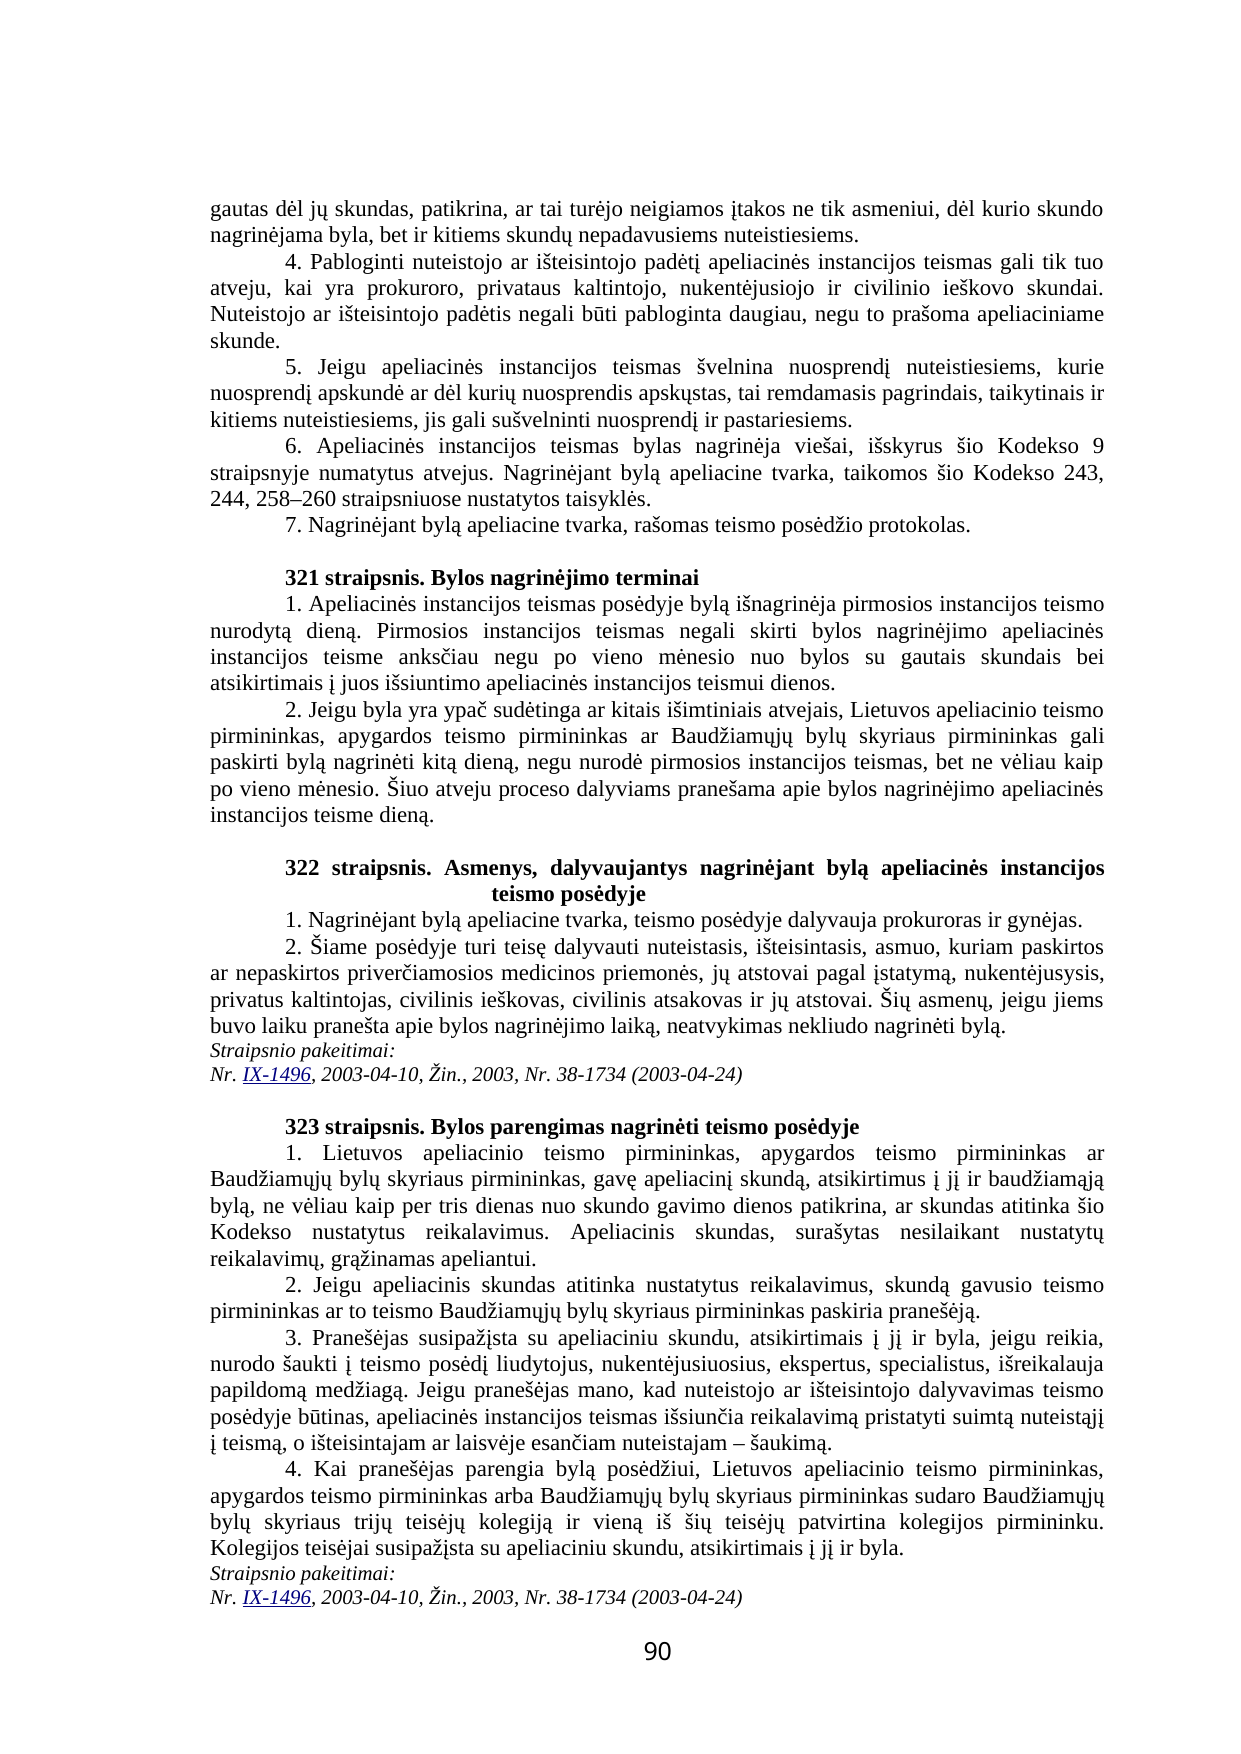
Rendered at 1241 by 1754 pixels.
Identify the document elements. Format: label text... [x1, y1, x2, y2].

text 322 straipsnis. Asmenys, dalyvaujantys nagrinėjant bylą apeliacinės instancijos teismo posėdyje [285, 854, 1106, 907]
text Straipsnio pakeitimai: [210, 1038, 1106, 1062]
text 4. Kai pranešėjas parengia bylą posėdžiui, Lietuvos apeliacinio teismo pirmininkas, apygardos teismo pirmininkas arba Baudžiamųjų bylų skyriaus pirmininkas sudaro Baudžiamųjų bylų skyriaus trijų teisėjų kolegiją ir vieną iš šių teisėjų patvirtina kolegijos pirmininku. Kolegijos teisėjai susipažįsta su apeliaciniu skundu, atsikirtimais į jį ir byla. [210, 1455, 1106, 1561]
text 1. Apeliacinės instancijos teismas posėdyje bylą išnagrinėja pirmosios instancijos teismo nurodytą dieną. Pirmosios instancijos teismas negali skirti bylos nagrinėjimo apeliacinės instancijos teisme anksčiau negu po vieno mėnesio nuo bylos su gautais skundais bei atsikirtimais į juos išsiuntimo apeliacinės instancijos teismui dienos. [210, 590, 1106, 696]
text 1. Nagrinėjant bylą apeliacine tvarka, teismo posėdyje dalyvauja prokuroras ir gynėjas. [210, 907, 1106, 933]
text 1. Lietuvos apeliacinio teismo pirmininkas, apygardos teismo pirmininkas ar Baudžiamųjų bylų skyriaus pirmininkas, gavę apeliacinį skundą, atsikirtimus į jį ir baudžiamąją bylą, ne vėliau kaip per tris dienas nuo skundo gavimo dienos patikrina, ar skundas atitinka šio Kodekso nustatytus reikalavimus. Apeliacinis skundas, surašytas nesilaikant nustatytų reikalavimų, grąžinamas apeliantui. [210, 1139, 1106, 1271]
text Straipsnio pakeitimai: [210, 1561, 1106, 1585]
text gautas dėl jų skundas, patikrina, ar tai turėjo neigiamos įtakos ne tik asmeniui, dėl kurio skundo nagrinėjama byla, bet ir kitiems skundų nepadavusiems nuteistiesiems. [210, 195, 1106, 248]
text 2. Šiame posėdyje turi teisę dalyvauti nuteistasis, išteisintasis, asmuo, kuriam paskirtos ar nepaskirtos priverčiamosios medicinos priemonės, jų atstovai pagal įstatymą, nukentėjusysis, privatus kaltintojas, civilinis ieškovas, civilinis atsakovas ir jų atstovai. Šių asmenų, jeigu jiems buvo laiku pranešta apie bylos nagrinėjimo laiką, neatvykimas nekliudo nagrinėti bylą. [210, 933, 1106, 1038]
text 5. Jeigu apeliacinės instancijos teismas švelnina nuosprendį nuteistiesiems, kurie nuosprendį apskundė ar dėl kurių nuosprendis apskųstas, tai remdamasis pagrindais, taikytinais ir kitiems nuteistiesiems, jis gali sušvelninti nuosprendį ir pastariesiems. [210, 353, 1106, 432]
text 323 straipsnis. Bylos parengimas nagrinėti teismo posėdyje [210, 1113, 1106, 1139]
text Nr. IX-1496, 2003-04-10, Žin., 2003, Nr. 38-1734 (2003-04-24) [210, 1062, 1106, 1086]
text 2. Jeigu apeliacinis skundas atitinka nustatytus reikalavimus, skundą gavusio teismo pirmininkas ar to teismo Baudžiamųjų bylų skyriaus pirmininkas paskiria pranešėją. [210, 1271, 1106, 1324]
text 321 straipsnis. Bylos nagrinėjimo terminai [210, 564, 1106, 590]
text 6. Apeliacinės instancijos teismas bylas nagrinėja viešai, išskyrus šio Kodekso 9 straipsnyje numatytus atvejus. Nagrinėjant bylą apeliacine tvarka, taikomos šio Kodekso 243, 244, 258–260 straipsniuose nustatytos taisyklės. [210, 432, 1106, 511]
text 7. Nagrinėjant bylą apeliacine tvarka, rašomas teismo posėdžio protokolas. [210, 511, 1106, 538]
text 2. Jeigu byla yra ypač sudėtinga ar kitais išimtiniais atvejais, Lietuvos apeliacinio teismo pirmininkas, apygardos teismo pirmininkas ar Baudžiamųjų bylų skyriaus pirmininkas gali paskirti bylą nagrinėti kitą dieną, negu nurodė pirmosios instancijos teismas, bet ne vėliau kaip po vieno mėnesio. Šiuo atveju proceso dalyviams pranešama apie bylos nagrinėjimo apeliacinės instancijos teisme dieną. [210, 696, 1106, 827]
text Nr. IX-1496, 2003-04-10, Žin., 2003, Nr. 38-1734 (2003-04-24) [210, 1585, 1106, 1609]
text 4. Pabloginti nuteistojo ar išteisintojo padėtį apeliacinės instancijos teismas gali tik tuo atveju, kai yra prokuroro, privataus kaltintojo, nukentėjusiojo ir civilinio ieškovo skundai. Nuteistojo ar išteisintojo padėtis negali būti pabloginta daugiau, negu to prašoma apeliaciniame skunde. [210, 248, 1106, 353]
text 3. Pranešėjas susipažįsta su apeliaciniu skundu, atsikirtimais į jį ir byla, jeigu reikia, nurodo šaukti į teismo posėdį liudytojus, nukentėjusiuosius, ekspertus, specialistus, išreikalauja papildomą medžiagą. Jeigu pranešėjas mano, kad nuteistojo ar išteisintojo dalyvavimas teismo posėdyje būtinas, apeliacinės instancijos teismas išsiunčia reikalavimą pristatyti suimtą nuteistąjį į teismą, o išteisintajam ar laisvėje esančiam nuteistajam – šaukimą. [210, 1324, 1106, 1455]
